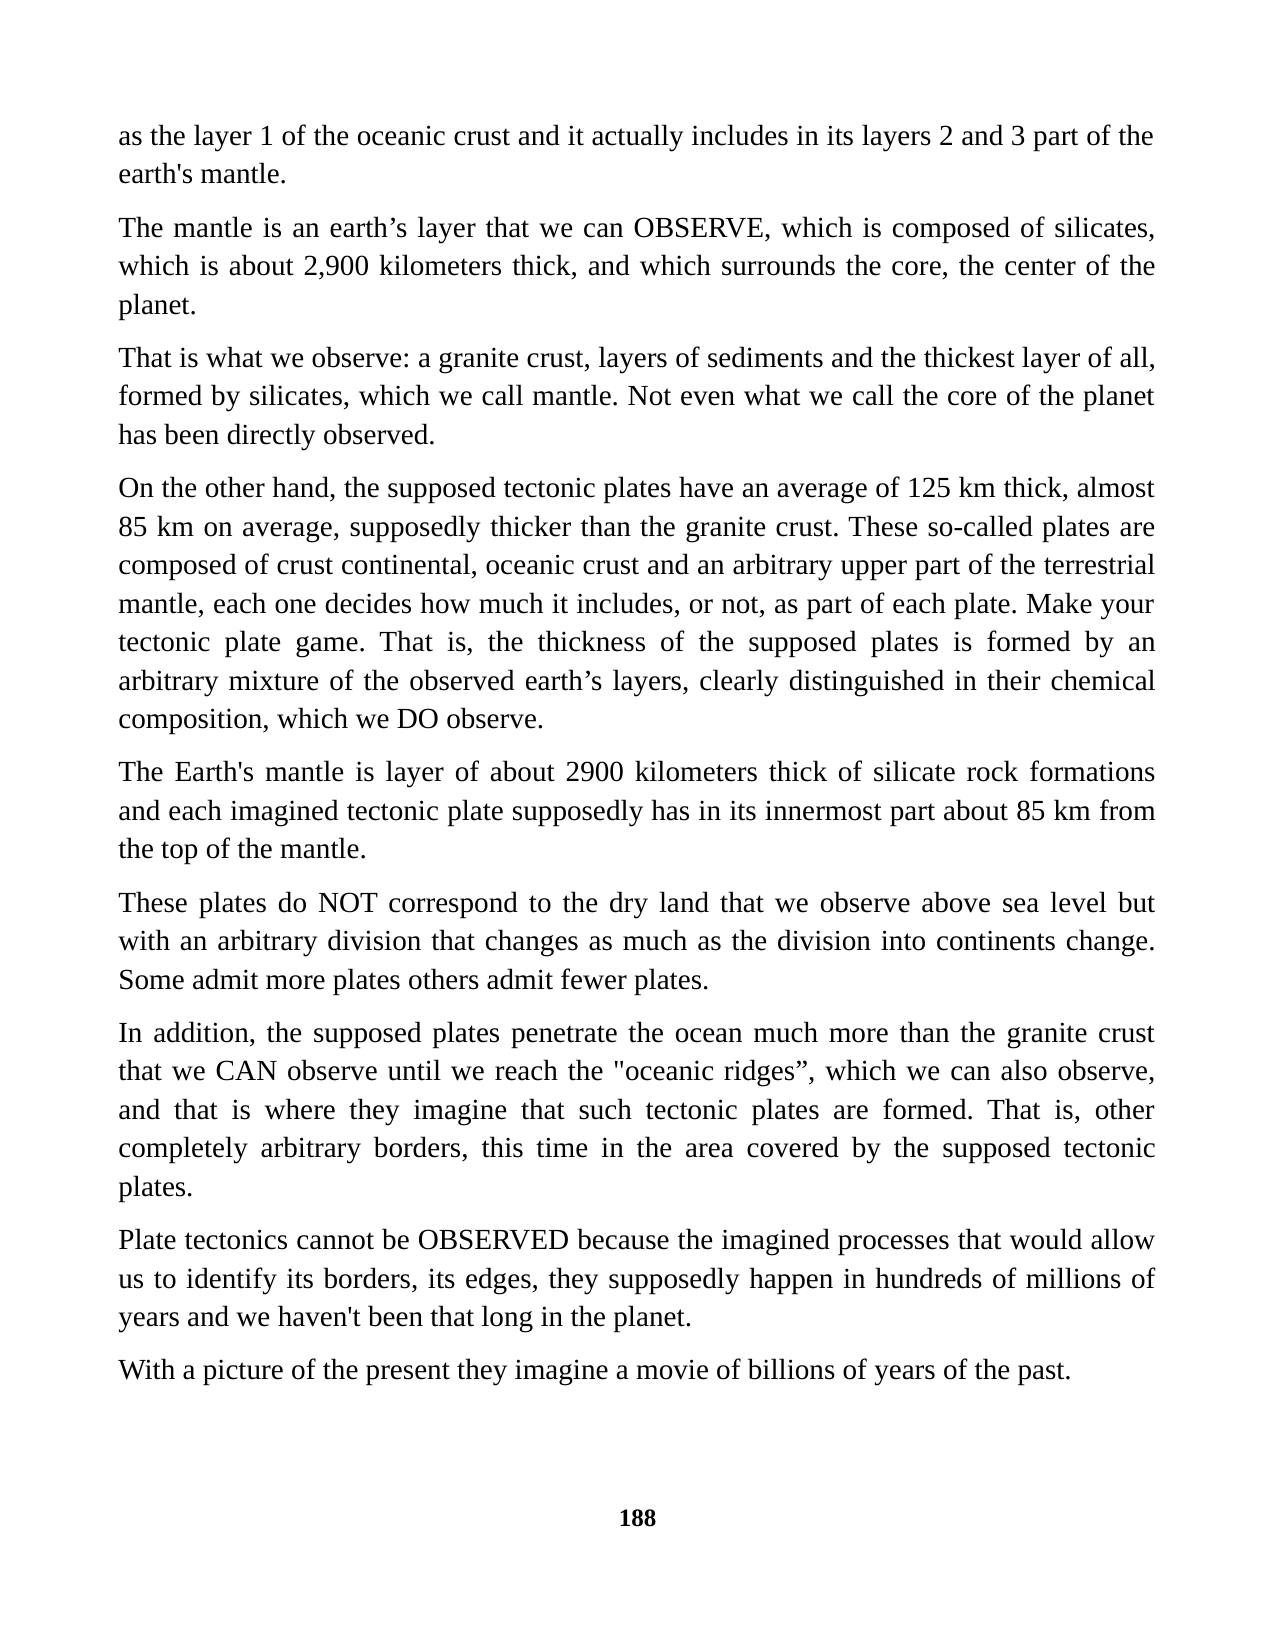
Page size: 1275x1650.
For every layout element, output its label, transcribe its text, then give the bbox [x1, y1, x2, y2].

text as the layer 1 of the oceanic crust and it actually includes in its layers 2 and 3 part of the earth's mantle. [118, 118, 1157, 190]
text On the other hand, the supposed tectonic plates have an average of 125 km thick, almost 85 km on average, supposedly thicker than the granite crust. These so-called plates are composed of crust continental, oceanic crust and an arbitrary upper part of the terrestrial mantle, each one decides how much it includes, or not, as part of each plate. Make your tectonic plate game. That is, the thickness of the supposed plates is formed by an arbitrary mixture of the observed earth’s layers, clearly distinguished in their chemical composition, which we DO observe. [118, 470, 1157, 735]
text In addition, the supposed plates penetrate the ocean much more than the granite crust that we CAN observe until we reach the "oceanic ridges”, which we can also observe, and that is where they imagine that such tectonic plates are formed. That is, other completely arbitrary borders, this time in the area covered by the supposed tectonic plates. [118, 1015, 1157, 1203]
text These plates do NOT correspond to the dry land that we observe above sea level but with an arbitrary division that changes as much as the division into continents change. Some admit more plates others admit fewer plates. [118, 885, 1157, 995]
text Plate tectonics cannot be OBSERVED because the imagined processes that would allow us to identify its borders, its edges, they supposedly happen in hundreds of millions of years and we haven't been that long in the planet. [118, 1222, 1157, 1333]
text With a picture of the present they imagine a movie of billions of years of the past. [118, 1352, 1157, 1386]
text The mantle is an earth’s layer that we can OBSERVE, which is composed of silicates, which is about 2,900 kilometers thick, and which surrounds the core, the center of the planet. [118, 210, 1157, 320]
text That is what we observe: a granite crust, layers of sediments and the thickest layer of all, formed by silicates, which we call mantle. Not even what we call the core of the planet has been directly observed. [118, 340, 1157, 451]
text The Earth's mantle is layer of about 2900 kilometers thick of silicate rock formations and each imagined tectonic plate supposedly has in its innermost part about 85 km from the top of the mantle. [118, 754, 1157, 865]
